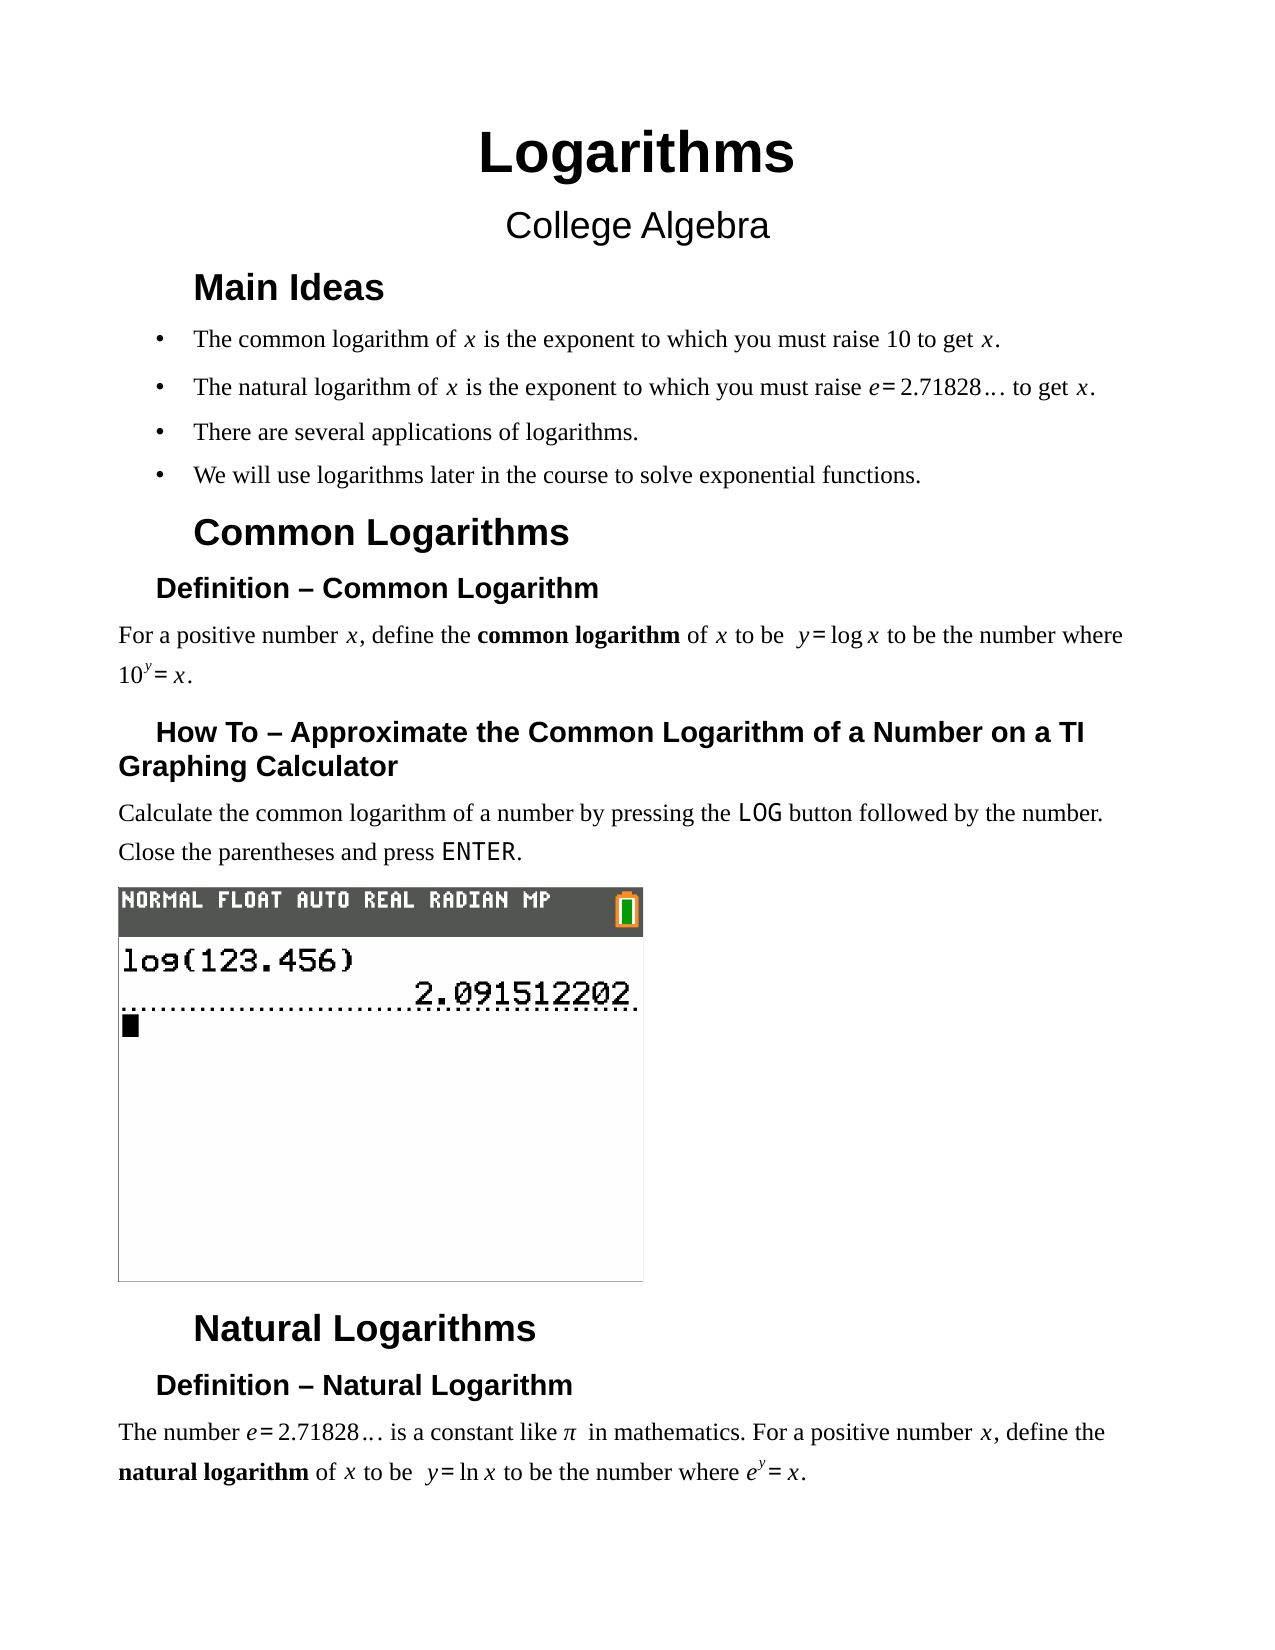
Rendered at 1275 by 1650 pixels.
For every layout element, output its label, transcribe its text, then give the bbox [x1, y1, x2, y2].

text Calculate the common logarithm of a number by pressing the LOG button followed by the number. Close the parentheses and press ENTER. [118, 794, 1157, 867]
list We will use logarithms later in the course to solve exponential functions. [156, 460, 1157, 489]
subtitle Definition – Common Logarithm [118, 571, 1157, 604]
list The common logarithm of is the exponent to which you must raise 10 to get . [156, 320, 1157, 354]
title Logarithms [118, 118, 1157, 185]
subtitle Definition – Natural Logarithm [118, 1368, 1157, 1401]
text The number is a constant like in mathematics. For a positive number , define the natural logarithm of to be to be the number where . [118, 1413, 1157, 1487]
subtitle College Algebra [118, 203, 1157, 247]
list The natural logarithm of is the exponent to which you must raise to get . [156, 368, 1157, 402]
subtitle Main Ideas [118, 265, 1157, 308]
text For a positive number , define the common logarithm of to be to be the number where . [118, 616, 1157, 690]
subtitle Natural Logarithms [118, 1307, 1157, 1350]
subtitle How To – Approximate the Common Logarithm of a Number on a TI Graphing Calculator [118, 715, 1157, 782]
subtitle Common Logarithms [118, 510, 1157, 553]
picture [118, 887, 644, 1282]
list There are several applications of logarithms. [156, 417, 1157, 446]
